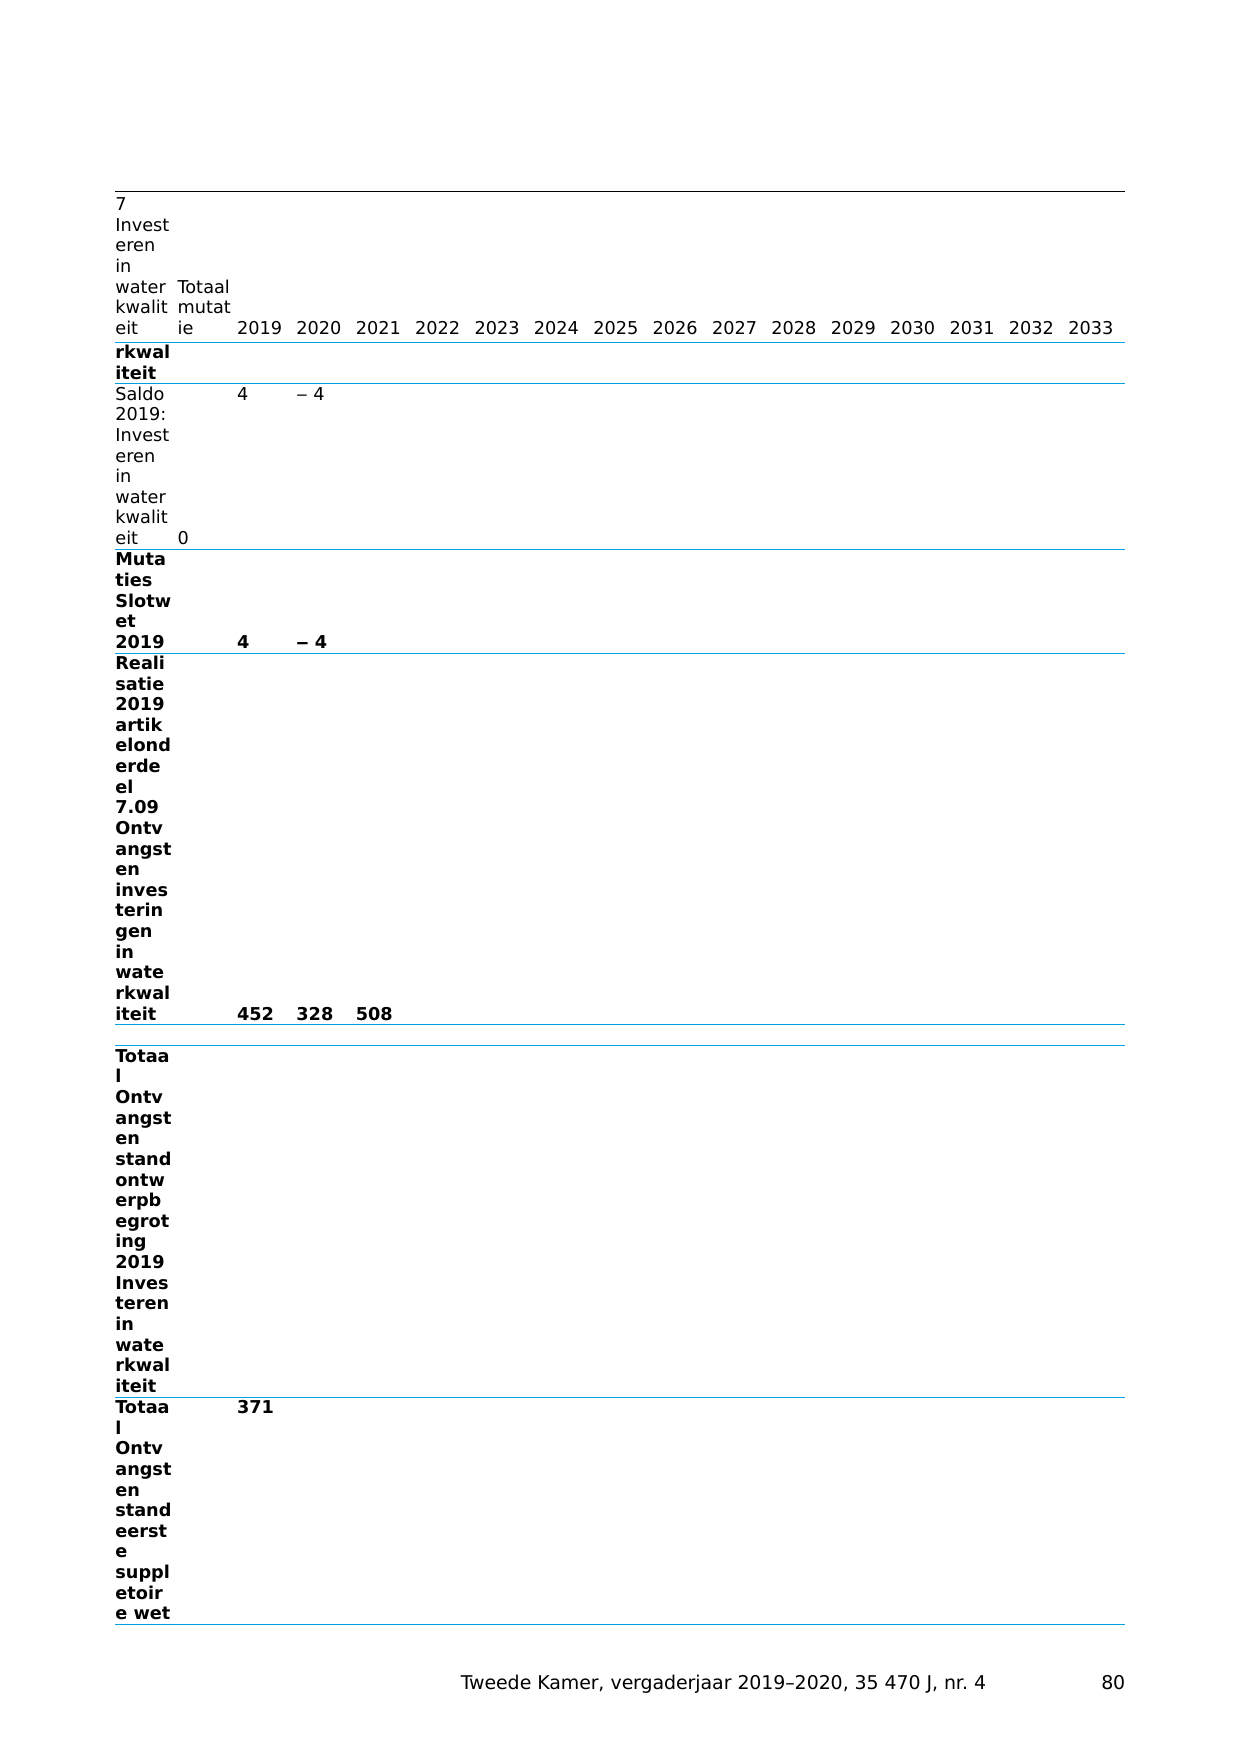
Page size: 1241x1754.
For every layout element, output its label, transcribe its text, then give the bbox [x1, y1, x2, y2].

table_cell [650, 654, 709, 1024]
table_cell Saldo 2019: Investeren in waterkwaliteit [115, 384, 174, 549]
table_cell [353, 384, 412, 549]
table_cell 4 [234, 550, 293, 652]
table_cell [234, 1046, 293, 1396]
table_cell [590, 550, 649, 652]
table_cell 452 [234, 654, 293, 1024]
table_cell [650, 550, 709, 652]
table_cell [590, 343, 649, 383]
table_cell [946, 654, 1006, 1024]
table_cell 328 [293, 654, 353, 1024]
table_cell [412, 1046, 471, 1396]
table_cell [887, 384, 946, 549]
table_cell [590, 384, 649, 549]
table_cell [946, 1046, 1006, 1396]
table_cell [531, 1398, 590, 1624]
table_cell [768, 654, 828, 1024]
table_header 2030 [887, 192, 946, 341]
table_cell [471, 343, 531, 383]
table_header Totaal mutatie [175, 192, 234, 341]
table_cell [175, 1398, 234, 1624]
table_cell [1065, 384, 1125, 549]
table_cell [293, 1398, 353, 1624]
table_cell [709, 550, 768, 652]
table_cell [650, 1398, 709, 1624]
table_cell [709, 1046, 768, 1396]
table_cell [946, 550, 1006, 652]
table_cell [1006, 1398, 1065, 1624]
table_cell [887, 550, 946, 652]
table_cell [1006, 550, 1065, 652]
table_cell Totaal Ontvangsten stand ontwerpbegroting 2019 Investeren in waterkwaliteit [115, 1046, 174, 1396]
table_header 7 Investeren in waterkwaliteit [115, 192, 174, 341]
table_cell [531, 343, 590, 383]
table_cell [412, 550, 471, 652]
table_cell [412, 384, 471, 549]
table_cell [828, 1046, 887, 1396]
table_cell [353, 1046, 412, 1396]
table_cell [887, 1046, 946, 1396]
table_cell [531, 1046, 590, 1396]
table_cell [709, 343, 768, 383]
table_cell [412, 1398, 471, 1624]
table_header 2032 [1006, 192, 1065, 341]
table_cell [531, 550, 590, 652]
table_cell [768, 1025, 828, 1045]
table_header 2033 [1065, 192, 1125, 341]
table_cell Realisatie 2019 artikelonderdeel 7.09 Ontvangsten investeringen in waterkwaliteit [115, 654, 174, 1024]
table_header 2019 [234, 192, 293, 341]
table_cell [1065, 1025, 1125, 1045]
table_cell [1006, 654, 1065, 1024]
table_cell [768, 384, 828, 549]
table_cell [946, 1025, 1006, 1045]
table_cell [234, 1025, 293, 1045]
table_cell [412, 343, 471, 383]
table_cell [353, 550, 412, 652]
table_cell [709, 384, 768, 549]
table_cell [650, 1025, 709, 1045]
table_cell [412, 1025, 471, 1045]
table_cell [353, 1398, 412, 1624]
table_cell [175, 1025, 234, 1045]
table_cell [1006, 1046, 1065, 1396]
table_cell rkwaliteit [115, 343, 174, 383]
table_cell [115, 1025, 174, 1045]
table_cell [709, 654, 768, 1024]
table_header 2028 [768, 192, 828, 341]
table_cell [1065, 1398, 1125, 1624]
table_cell [1006, 384, 1065, 549]
table_cell [946, 1398, 1006, 1624]
table_cell [828, 654, 887, 1024]
table_cell [471, 1046, 531, 1396]
table_cell [175, 1046, 234, 1396]
table_cell [471, 1025, 531, 1045]
table_cell 0 [175, 384, 234, 549]
table_cell [650, 1046, 709, 1396]
table_cell 371 [234, 1398, 293, 1624]
table_cell [946, 384, 1006, 549]
table_cell [828, 384, 887, 549]
table_cell [768, 550, 828, 652]
table_cell [234, 343, 293, 383]
table_cell [828, 1025, 887, 1045]
table_cell ‒ 4 [293, 550, 353, 652]
table_header 2020 [293, 192, 353, 341]
table_cell [293, 1046, 353, 1396]
table_cell [531, 654, 590, 1024]
table_cell [471, 384, 531, 549]
table_cell [1006, 343, 1065, 383]
table_cell Totaal Ontvangsten stand eerste suppletoire wet [115, 1398, 174, 1624]
table_cell [590, 1046, 649, 1396]
table_cell 4 [234, 384, 293, 549]
table_cell [709, 1398, 768, 1624]
table_cell [175, 550, 234, 652]
table_cell [471, 654, 531, 1024]
table_cell [768, 1046, 828, 1396]
table_header 2029 [828, 192, 887, 341]
table_cell [650, 384, 709, 549]
table_cell [650, 343, 709, 383]
table_header 2025 [590, 192, 649, 341]
table_cell [1065, 550, 1125, 652]
table_cell [828, 550, 887, 652]
table_header 2026 [650, 192, 709, 341]
table_cell [946, 343, 1006, 383]
table_header 2022 [412, 192, 471, 341]
table_cell [887, 1398, 946, 1624]
table_cell [1065, 654, 1125, 1024]
table_cell ‒ 4 [293, 384, 353, 549]
table_cell [353, 343, 412, 383]
table_cell [1006, 1025, 1065, 1045]
table_cell [531, 384, 590, 549]
table_header 2024 [531, 192, 590, 341]
table_cell [175, 654, 234, 1024]
table_cell [175, 343, 234, 383]
table_cell [590, 1398, 649, 1624]
table_cell [471, 1398, 531, 1624]
table_cell [828, 343, 887, 383]
table_cell [828, 1398, 887, 1624]
table_cell [471, 550, 531, 652]
table_cell [590, 654, 649, 1024]
table_cell [768, 343, 828, 383]
table_cell [1065, 343, 1125, 383]
table_cell [1065, 1046, 1125, 1396]
table_cell [412, 654, 471, 1024]
table_header 2021 [353, 192, 412, 341]
table_cell 508 [353, 654, 412, 1024]
table_cell [531, 1025, 590, 1045]
table_header 2023 [471, 192, 531, 341]
table_cell [768, 1398, 828, 1624]
table_header 2031 [946, 192, 1006, 341]
table_cell [293, 343, 353, 383]
table_cell [887, 1025, 946, 1045]
table_cell [709, 1025, 768, 1045]
table_cell [590, 1025, 649, 1045]
table_header 2027 [709, 192, 768, 341]
table_cell Mutaties Slotwet 2019 [115, 550, 174, 652]
table_cell [353, 1025, 412, 1045]
table_cell [293, 1025, 353, 1045]
table_cell [887, 343, 946, 383]
table_cell [887, 654, 946, 1024]
